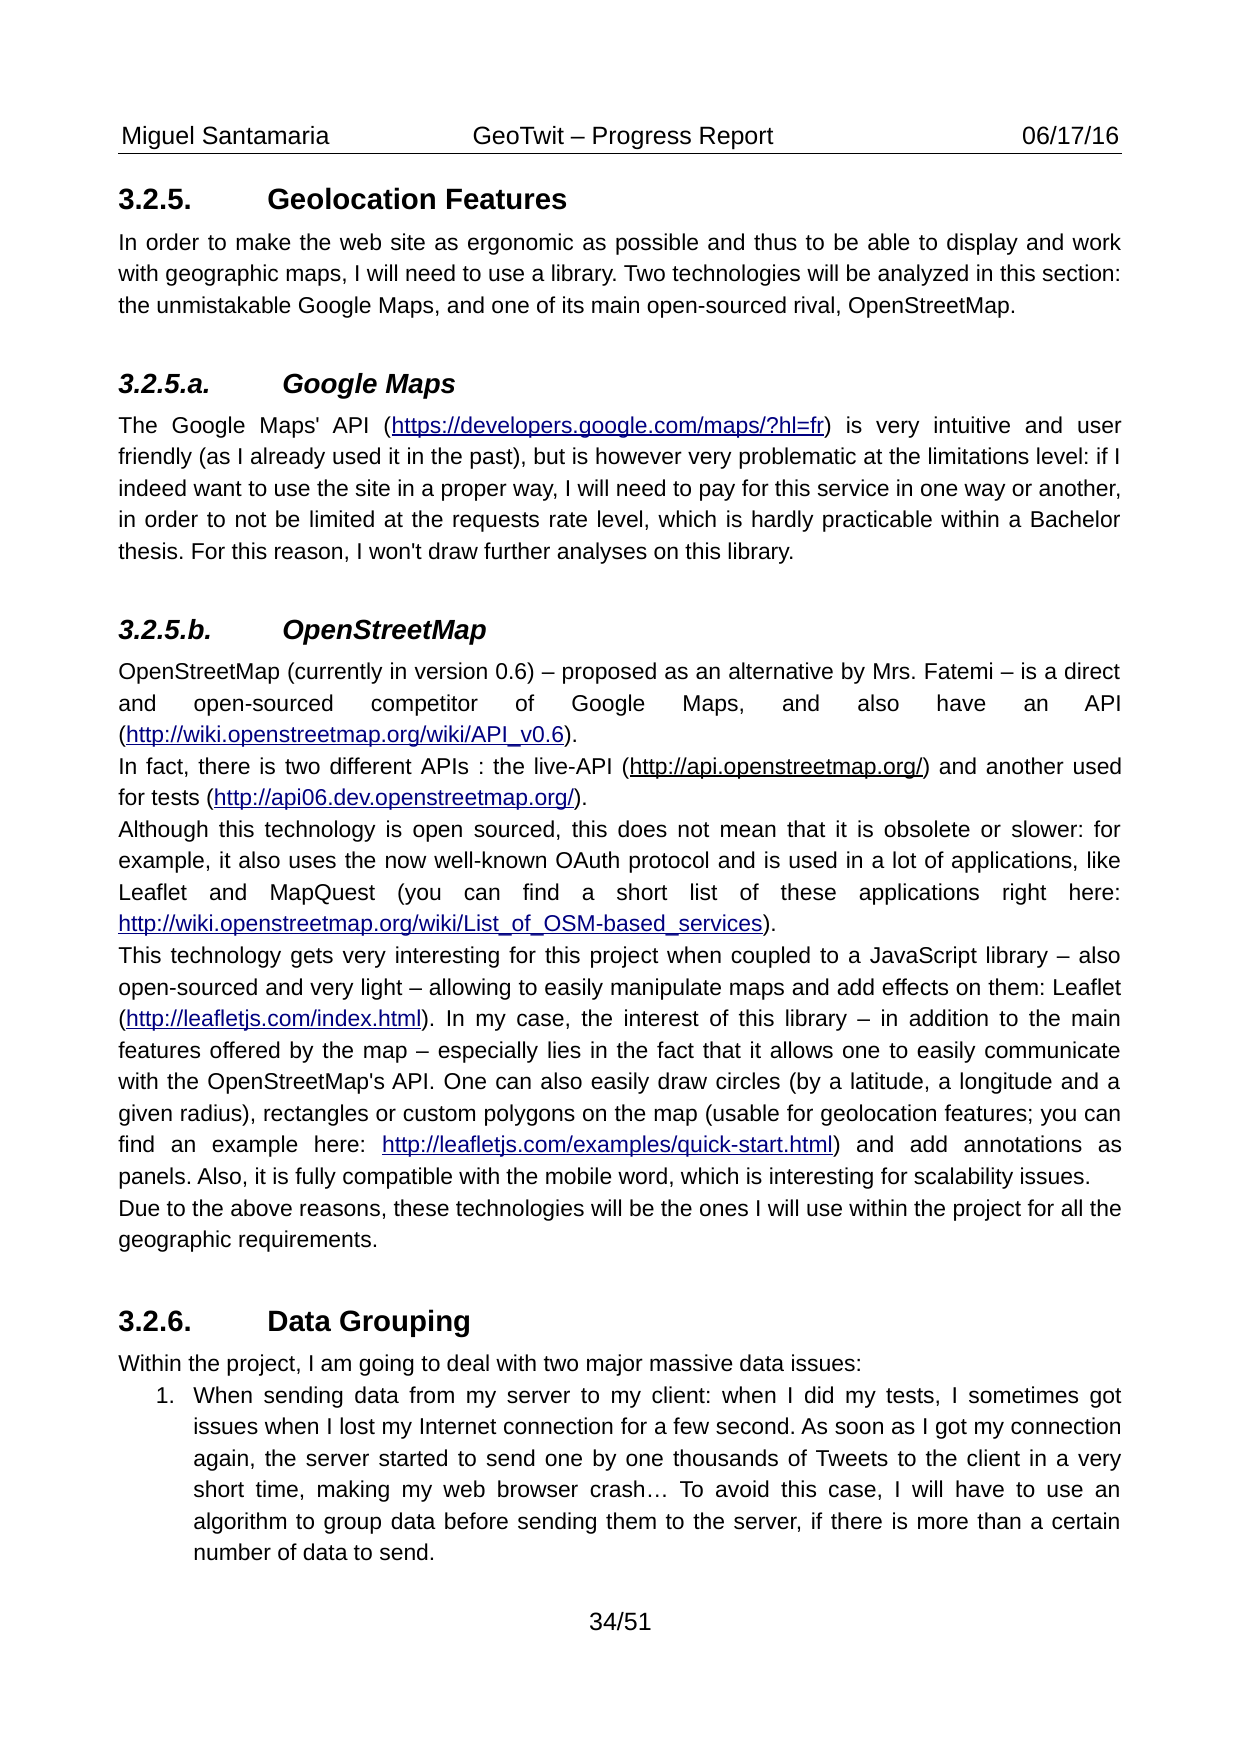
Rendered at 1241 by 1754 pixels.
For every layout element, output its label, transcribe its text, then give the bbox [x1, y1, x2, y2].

text This technology gets very interesting for this project when coupled to a JavaScript library – also open-sourced and very light – allowing to easily manipulate maps and add effects on them: Leaflet (http://leafletjs.com/index.html). In my case, the interest of this library – in addition to the main features offered by the map – especially lies in the fact that it allows one to easily communicate with the OpenStreetMap's API. One can also easily draw circles (by a latitude, a longitude and a given radius), rectangles or custom polygons on the map (usable for geolocation features; you can find an example here: http://leafletjs.com/examples/quick-start.html) and add annotations as panels. Also, it is fully compatible with the mobile word, which is interesting for scalability issues. [118, 942, 1122, 1189]
subtitle Geolocation Features [118, 182, 1122, 216]
subtitle Data Grouping [118, 1304, 1122, 1337]
text Within the project, I am going to deal with two major massive data issues: [118, 1350, 1122, 1376]
subtitle OpenStreetMap [118, 613, 1122, 645]
list When sending data from my server to my client: when I did my tests, I sometimes got issues when I lost my Internet connection for a few second. As soon as I got my connection again, the server started to send one by one thousands of Tweets to the client in a very short time, making my web browser crash… To avoid this case, I will have to use an algorithm to group data before sending them to the server, if there is more than a certain number of data to send. [156, 1382, 1122, 1566]
subtitle Google Maps [118, 367, 1122, 399]
text Due to the above reasons, these technologies will be the ones I will use within the project for all the geographic requirements. [118, 1194, 1122, 1252]
text The Google Maps' API (https://developers.google.com/maps/?hl=fr) is very intuitive and user friendly (as I already used it in the past), but is however very problematic at the limitations level: if I indeed want to use the site in a proper way, I will need to pay for this service in one way or another, in order to not be limited at the requests rate level, which is hardly practicable within a Bachelor thesis. For this reason, I won't draw further analyses on this library. [118, 412, 1122, 564]
text In order to make the web site as ergonomic as possible and thus to be able to display and work with geographic maps, I will need to use a library. Two technologies will be analyzed in this section: the unmistakable Google Maps, and one of its main open-sourced rival, OpenStreetMap. [118, 228, 1122, 318]
text OpenStreetMap (currently in version 0.6) – proposed as an alternative by Mrs. Fatemi – is a direct and open-sourced competitor of Google Maps, and also have an API (http://wiki.openstreetmap.org/wiki/API_v0.6). In fact, there is two different APIs : the live-API (http://api.openstreetmap.org/) and another used for tests (http://api06.dev.openstreetmap.org/). [118, 658, 1122, 811]
text Although this technology is open sourced, this does not mean that it is obsolete or slower: for example, it also uses the now well-known OAuth protocol and is used in a lot of applications, like Leaflet and MapQuest (you can find a short list of these applications right here: http://wiki.openstreetmap.org/wiki/List_of_OSM-based_services). [118, 816, 1122, 937]
